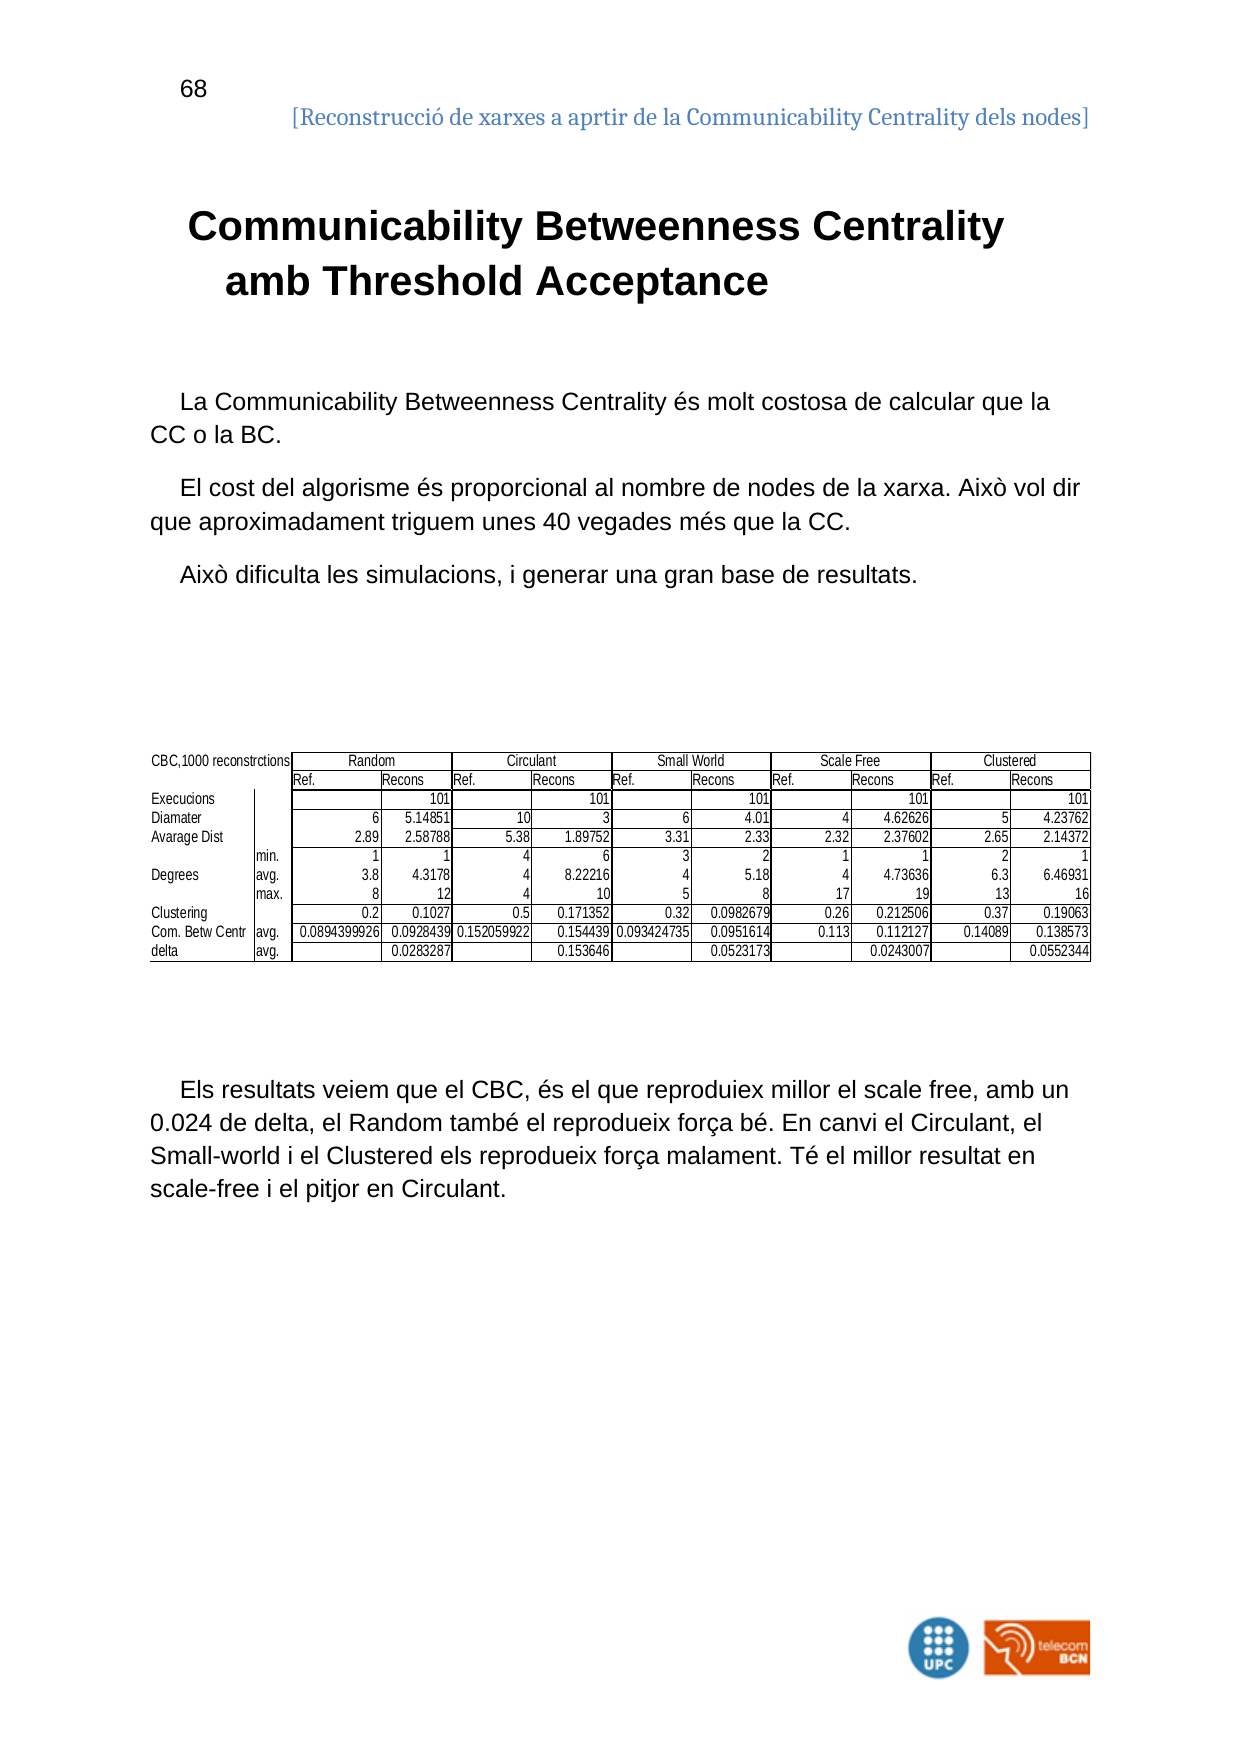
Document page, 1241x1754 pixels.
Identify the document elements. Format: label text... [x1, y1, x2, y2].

picture [904, 1614, 1091, 1681]
text Això dificulta les simulacions, i generar una gran base de resultats. [150, 560, 1090, 589]
text La Communicability Betweenness Centrality és molt costosa de calcular que la CC o la BC. [150, 387, 1090, 448]
text Els resultats veiem que el CBC, és el que reproduiex millor el scale free, amb un 0.024 de delta, el Random també el reprodueix força bé. En canvi el Circulant, el Small-world i el Clustered els reprodueix força malament. Té el millor resultat en scale-free i el pitjor en Circulant. [150, 1075, 1090, 1202]
text El cost del algorisme és proporcional al nombre de nodes de la xarxa. Això vol dir que aproximadament triguem unes 40 vegades més que la CC. [150, 473, 1090, 535]
subtitle Communicability Betweenness Centrality amb Threshold Acceptance [187, 202, 1090, 305]
